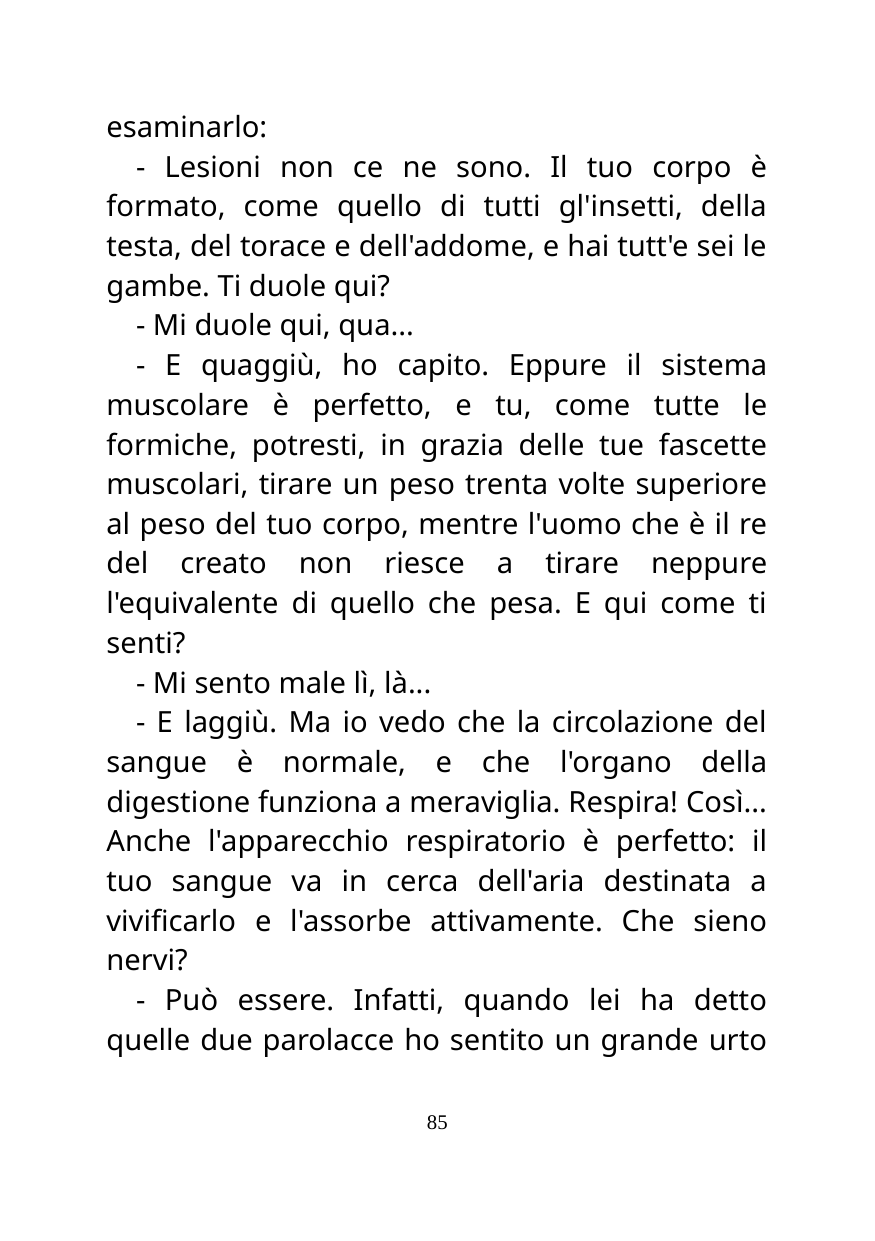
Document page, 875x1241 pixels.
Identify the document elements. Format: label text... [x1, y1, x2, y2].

text - Lesioni non ce ne sono. Il tuo corpo è formato, come quello di tutti gl'insetti, della testa, del torace e dell'addome, e hai tutt'e sei le gambe. Ti duole qui? [106, 146, 768, 305]
text - E quaggiù, ho capito. Eppure il sistema muscolare è perfetto, e tu, come tutte le formiche, potresti, in grazia delle tue fascette muscolari, tirare un peso trenta volte superiore al peso del tuo corpo, mentre l'uomo che è il re del creato non riesce a tirare neppure l'equivalente di quello che pesa. E qui come ti senti? [106, 344, 768, 662]
text esaminarlo: [106, 106, 768, 146]
text - Può essere. Infatti, quando lei ha detto quelle due parolacce ho sentito un grande urto [106, 979, 768, 1059]
text - Mi duole qui, qua... [106, 305, 768, 344]
text - Mi sento male lì, là... [106, 662, 768, 702]
text - E laggiù. Ma io vedo che la circolazione del sangue è normale, e che l'organo della digestione funziona a meraviglia. Respira! Così... Anche l'apparecchio respiratorio è perfetto: il tuo sangue va in cerca dell'aria destinata a vivificarlo e l'assorbe attivamente. Che sieno nervi? [106, 702, 768, 979]
